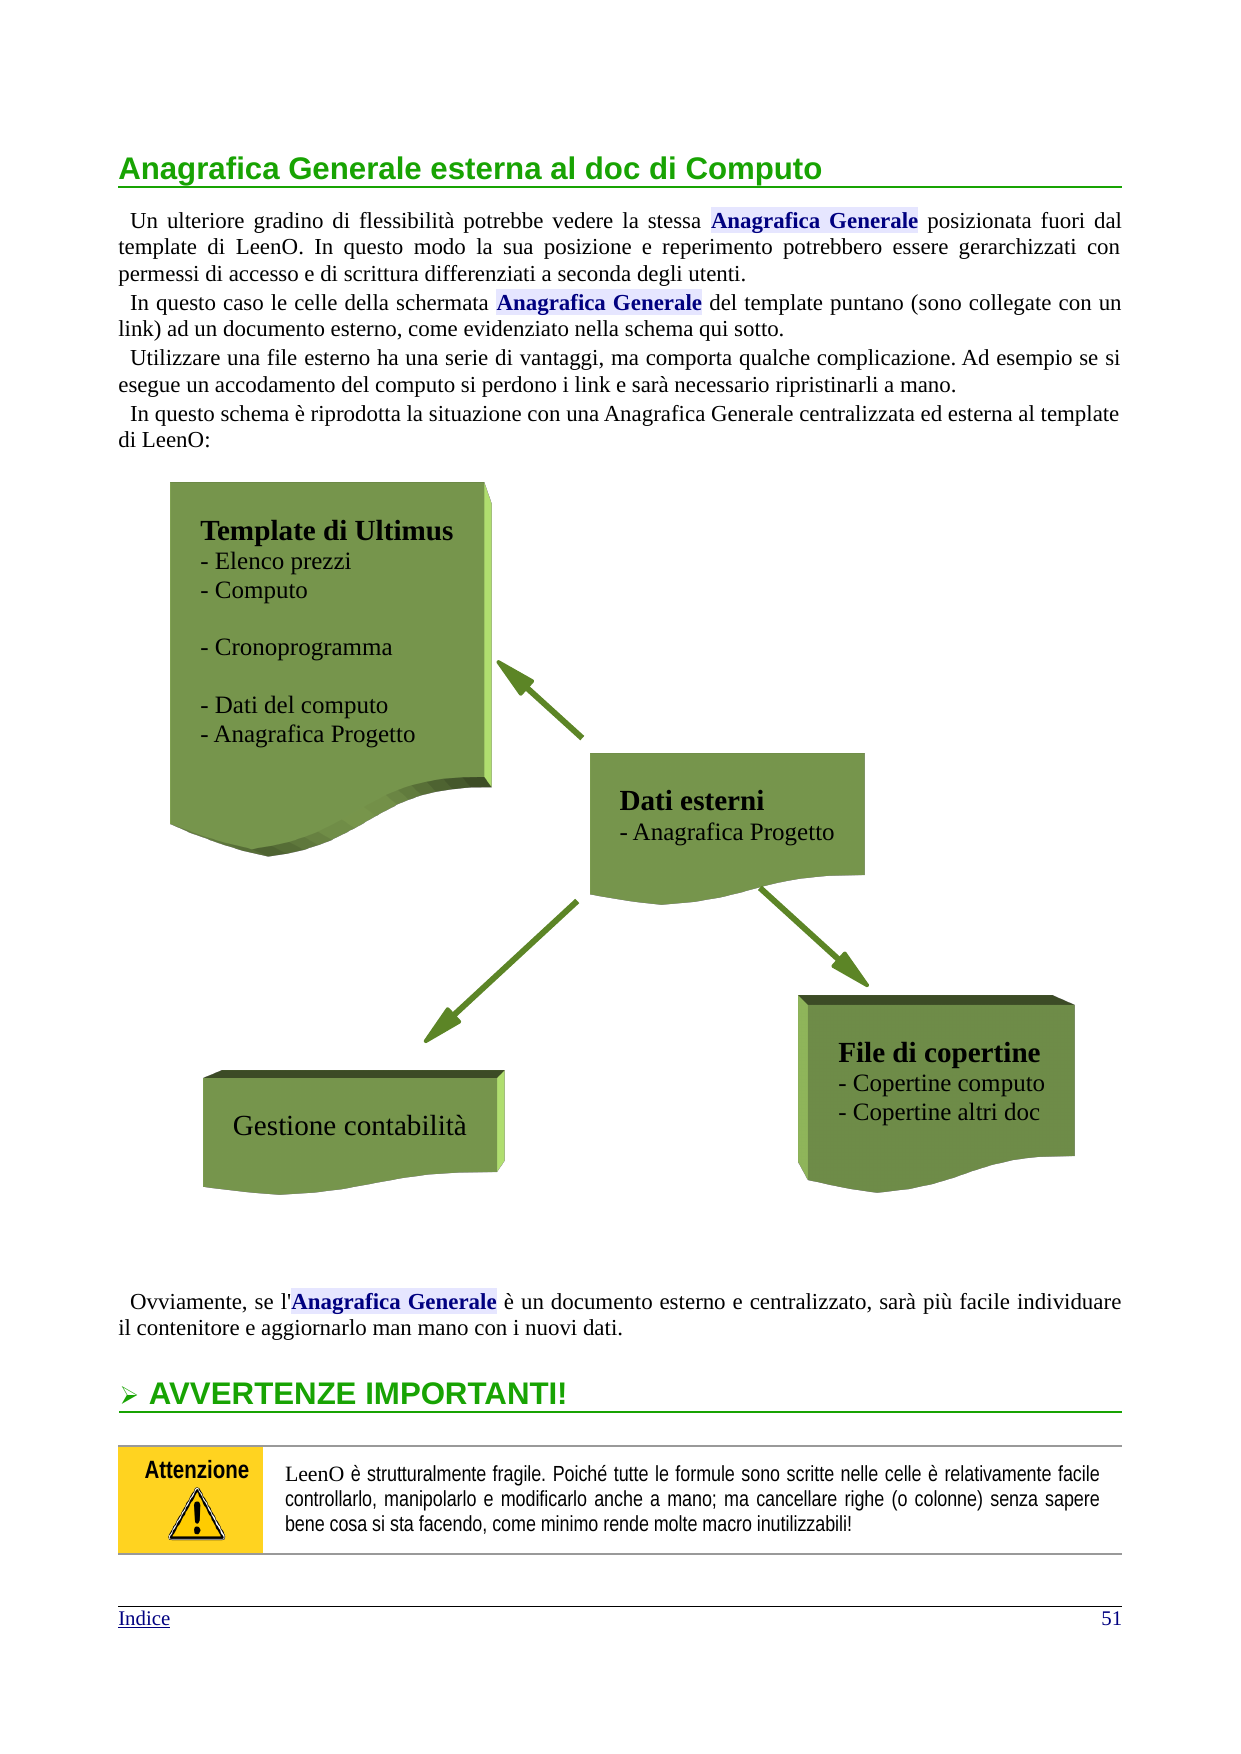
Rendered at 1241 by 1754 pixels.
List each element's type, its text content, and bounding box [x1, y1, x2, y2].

text In questo schema è riprodotta la situazione con una Anagrafica Generale centralizzata ed esterna al template di LeenO: [118, 400, 1122, 453]
text Utilizzare una file esterno ha una serie di vantaggi, ma comporta qualche complicazione. Ad esempio se si esegue un accodamento del computo si perdono i link e sarà necessario ripristinarli a mano. [118, 344, 1122, 397]
subtitle AVVERTENZE IMPORTANTI! [119, 1375, 1122, 1411]
table_header LeenO è strutturalmente fragile. Poiché tutte le formule sono scritte nelle celle è relativamente facile controllarlo, manipolarlo e modificarlo anche a mano; ma cancellare righe (o colonne) senza sapere bene cosa si sta facendo, come minimo rende molte macro inutilizzabili! [264, 1447, 1122, 1553]
table_header [118, 456, 1122, 1258]
table_header Attenzione [118, 1447, 263, 1553]
subtitle Anagrafica Generale esterna al doc di Computo [118, 150, 1122, 186]
text In questo caso le celle della schermata Anagrafica Generale del template puntano (sono collegate con un link) ad un documento esterno, come evidenziato nella schema qui sotto. [118, 289, 1122, 342]
picture [164, 1484, 229, 1544]
text Ovviamente, se l'Anagrafica Generale è un documento esterno e centralizzato, sarà più facile individuare il contenitore e aggiornarlo man mano con i nuovi dati. [118, 1288, 1122, 1340]
text Un ulteriore gradino di flessibilità potrebbe vedere la stessa Anagrafica Generale posizionata fuori dal template di LeenO. In questo modo la sua posizione e reperimento potrebbero essere gerarchizzati con permessi di accesso e di scrittura differenziati a seconda degli utenti. [118, 207, 1122, 286]
